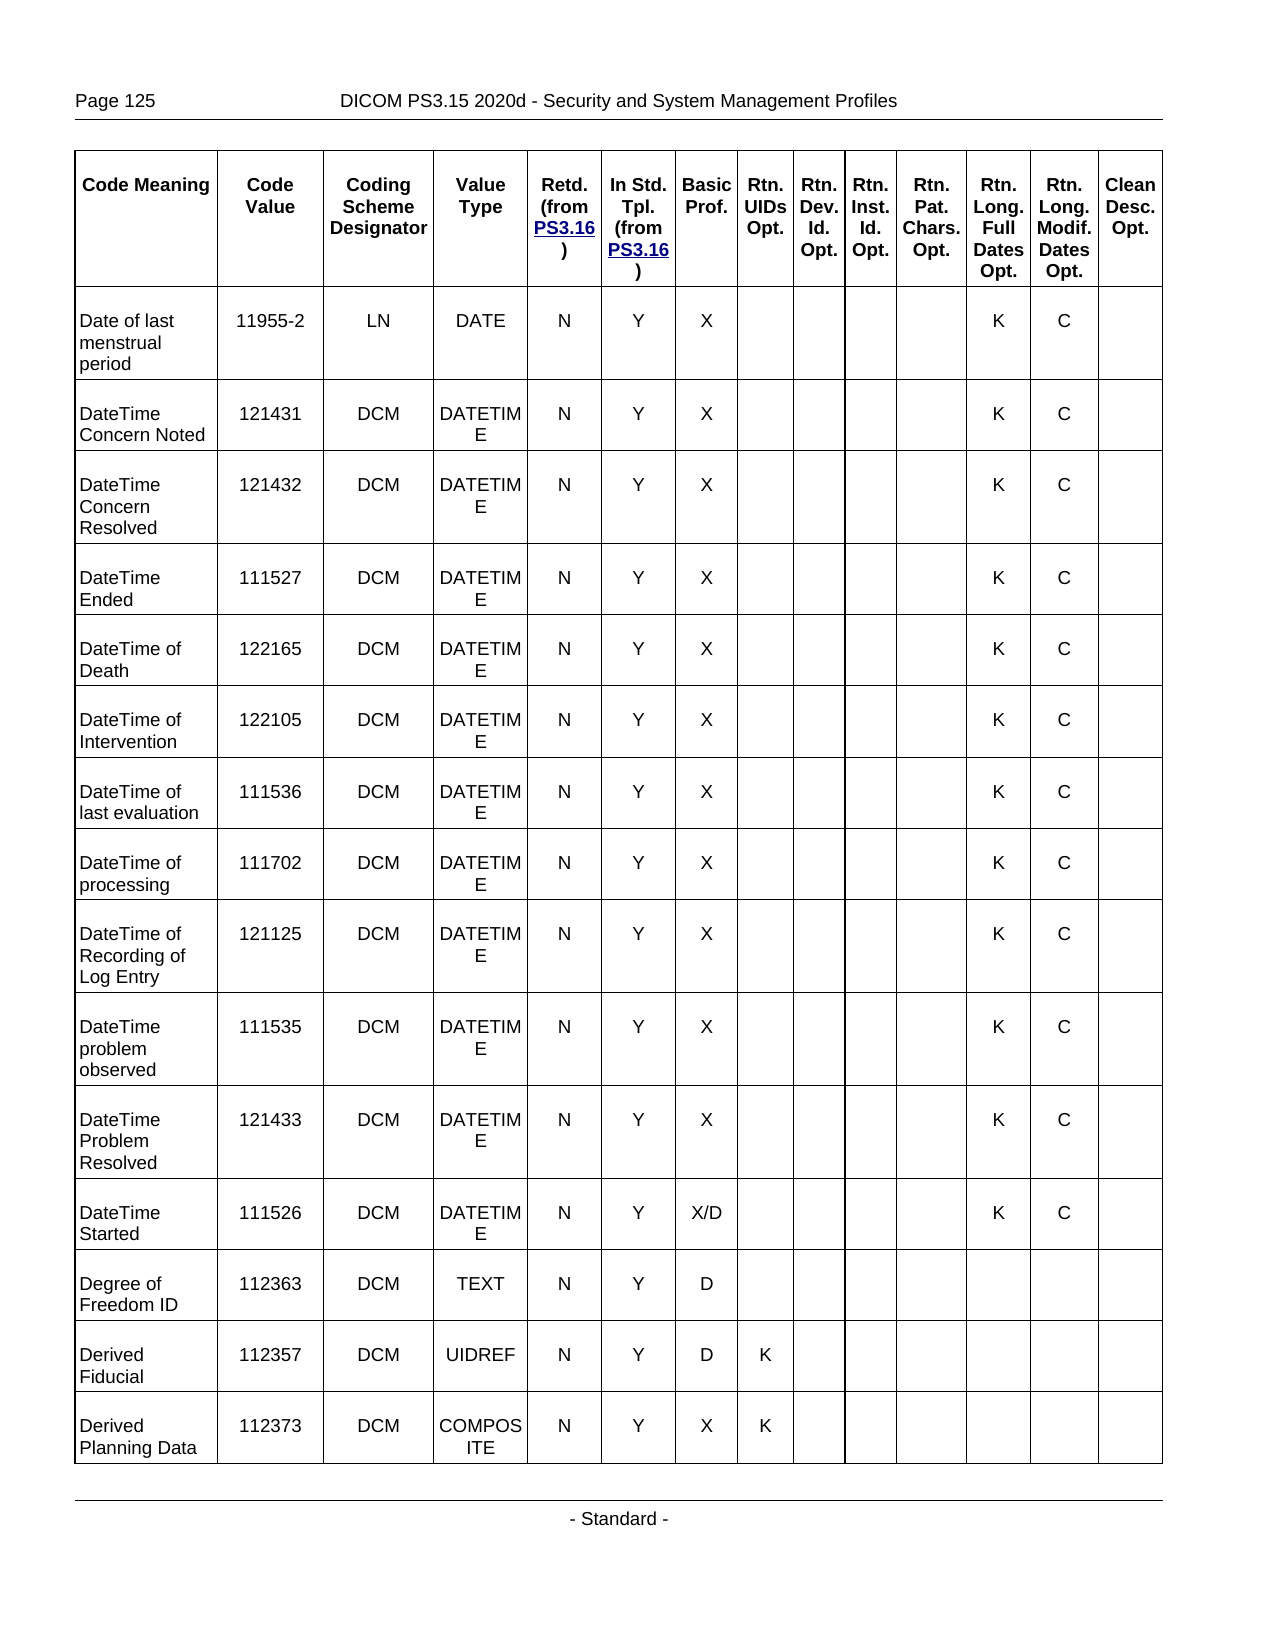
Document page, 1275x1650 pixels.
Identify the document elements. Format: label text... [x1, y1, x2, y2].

table_cell [1031, 1250, 1098, 1320]
table_cell K [967, 1086, 1030, 1177]
table_cell [846, 993, 896, 1085]
table_cell X [676, 544, 737, 614]
table_cell Y [602, 1250, 675, 1320]
table_cell [846, 544, 896, 614]
table_cell C [1031, 686, 1098, 757]
table_cell DATETIME [434, 829, 527, 899]
table_cell DCM [324, 380, 433, 450]
table_header Rtn. Inst. Id. Opt. [846, 151, 896, 286]
table_header Rtn. Long. Modif. Dates Opt. [1031, 151, 1098, 286]
table_cell COMPOSITE [434, 1392, 527, 1462]
table_cell [738, 1250, 793, 1320]
table_cell [897, 758, 966, 828]
table_cell [967, 1392, 1030, 1462]
table_cell N [528, 829, 601, 899]
table_cell C [1031, 451, 1098, 543]
table_cell [846, 380, 896, 450]
table_cell K [967, 758, 1030, 828]
table_cell [897, 1179, 966, 1249]
table_cell DCM [324, 451, 433, 543]
table_cell [1099, 993, 1162, 1085]
table_cell DCM [324, 686, 433, 757]
table_cell UIDREF [434, 1321, 527, 1391]
table_cell [1099, 900, 1162, 992]
table_cell DCM [324, 993, 433, 1085]
table_cell Y [602, 829, 675, 899]
table_header Retd. (from PS3.16) [528, 151, 601, 286]
table_cell DATETIME [434, 1086, 527, 1177]
table_cell [794, 758, 844, 828]
table_header Basic Prof. [676, 151, 737, 286]
table_cell X [676, 451, 737, 543]
table_cell N [528, 1392, 601, 1462]
table_header Coding Scheme Designator [324, 151, 433, 286]
table_cell [1099, 615, 1162, 685]
table_cell DateTime of last evaluation [76, 758, 217, 828]
table_cell [1099, 380, 1162, 450]
table_cell DateTime Started [76, 1179, 217, 1249]
table_cell [738, 1179, 793, 1249]
table_cell [897, 1250, 966, 1320]
table_cell C [1031, 900, 1098, 992]
table_cell K [967, 686, 1030, 757]
table_cell K [967, 544, 1030, 614]
table_cell [897, 686, 966, 757]
table_cell N [528, 1086, 601, 1177]
table_cell [897, 829, 966, 899]
table_cell [1099, 1392, 1162, 1462]
table_cell X [676, 758, 737, 828]
table_cell 112373 [218, 1392, 323, 1462]
table_cell 112357 [218, 1321, 323, 1391]
table_cell 111702 [218, 829, 323, 899]
table_cell DCM [324, 758, 433, 828]
table_cell [897, 1321, 966, 1391]
table_cell N [528, 758, 601, 828]
table_cell [1099, 1250, 1162, 1320]
table_cell X [676, 1392, 737, 1462]
table_cell 111535 [218, 993, 323, 1085]
table_cell [1099, 829, 1162, 899]
table_cell DCM [324, 615, 433, 685]
table_cell DATETIME [434, 758, 527, 828]
table_cell [738, 686, 793, 757]
table_cell N [528, 1250, 601, 1320]
table_cell [846, 1392, 896, 1462]
table_cell [1099, 544, 1162, 614]
table_cell [897, 287, 966, 379]
table_cell 111526 [218, 1179, 323, 1249]
table_cell DCM [324, 544, 433, 614]
table_header Rtn. Dev. Id. Opt. [794, 151, 844, 286]
table_cell Y [602, 615, 675, 685]
table_cell [738, 900, 793, 992]
table_cell N [528, 544, 601, 614]
table_cell DateTime Concern Noted [76, 380, 217, 450]
table_cell [897, 1392, 966, 1462]
table_cell [846, 900, 896, 992]
table_cell [738, 380, 793, 450]
table_cell K [967, 829, 1030, 899]
table_cell [846, 758, 896, 828]
table_cell DCM [324, 1179, 433, 1249]
table_cell C [1031, 287, 1098, 379]
table_cell DATETIME [434, 615, 527, 685]
table_cell [846, 829, 896, 899]
table_header Value Type [434, 151, 527, 286]
table_cell [794, 1250, 844, 1320]
table_cell N [528, 993, 601, 1085]
table_cell X [676, 1086, 737, 1177]
table_cell [897, 544, 966, 614]
table_cell Y [602, 758, 675, 828]
table_cell X [676, 900, 737, 992]
table_cell [794, 1321, 844, 1391]
table_cell C [1031, 615, 1098, 685]
table_cell 112363 [218, 1250, 323, 1320]
table_cell C [1031, 1179, 1098, 1249]
table_cell DATETIME [434, 451, 527, 543]
table_cell [846, 686, 896, 757]
table_cell X [676, 993, 737, 1085]
table_cell K [967, 1179, 1030, 1249]
table_cell [1031, 1392, 1098, 1462]
table_cell N [528, 1179, 601, 1249]
table_cell Y [602, 900, 675, 992]
table_cell 111527 [218, 544, 323, 614]
table_cell [738, 1086, 793, 1177]
table_cell Degree of Freedom ID [76, 1250, 217, 1320]
table_cell Y [602, 1321, 675, 1391]
table_cell DATETIME [434, 686, 527, 757]
table_cell DCM [324, 829, 433, 899]
table_cell DateTime Ended [76, 544, 217, 614]
table_cell DATE [434, 287, 527, 379]
table_cell [794, 451, 844, 543]
table_cell 122105 [218, 686, 323, 757]
table_cell [846, 287, 896, 379]
table_cell C [1031, 758, 1098, 828]
table_cell N [528, 686, 601, 757]
table_cell [794, 380, 844, 450]
table_cell Date of last menstrual period [76, 287, 217, 379]
table_cell DATETIME [434, 993, 527, 1085]
table_header Rtn. UIDs Opt. [738, 151, 793, 286]
table_cell 11955-2 [218, 287, 323, 379]
table_cell C [1031, 1086, 1098, 1177]
table_cell 121431 [218, 380, 323, 450]
table_cell N [528, 287, 601, 379]
table_cell [1099, 1321, 1162, 1391]
table_cell TEXT [434, 1250, 527, 1320]
table_cell N [528, 380, 601, 450]
table_cell [738, 758, 793, 828]
table_cell C [1031, 829, 1098, 899]
table_cell N [528, 1321, 601, 1391]
table_cell [897, 380, 966, 450]
table_header Clean Desc. Opt. [1099, 151, 1162, 286]
table_cell LN [324, 287, 433, 379]
table_cell [738, 287, 793, 379]
table_cell X [676, 380, 737, 450]
table_cell DateTime of Intervention [76, 686, 217, 757]
table_cell DCM [324, 1086, 433, 1177]
table_cell C [1031, 993, 1098, 1085]
table_cell [897, 615, 966, 685]
table_cell [1099, 1179, 1162, 1249]
table_cell K [738, 1392, 793, 1462]
table_cell K [967, 615, 1030, 685]
table_cell [1099, 287, 1162, 379]
table_cell C [1031, 380, 1098, 450]
table_cell D [676, 1321, 737, 1391]
table_cell D [676, 1250, 737, 1320]
table_header Rtn. Pat. Chars. Opt. [897, 151, 966, 286]
table_cell DATETIME [434, 900, 527, 992]
table_cell [967, 1321, 1030, 1391]
table_cell 121432 [218, 451, 323, 543]
table_cell Derived Fiducial [76, 1321, 217, 1391]
table_header In Std. Tpl. (from PS3.16) [602, 151, 675, 286]
table_cell [897, 993, 966, 1085]
table_cell N [528, 451, 601, 543]
table_cell N [528, 900, 601, 992]
table_cell DateTime of processing [76, 829, 217, 899]
table_cell Y [602, 686, 675, 757]
table_cell 122165 [218, 615, 323, 685]
table_cell DateTime of Recording of Log Entry [76, 900, 217, 992]
table_cell [738, 829, 793, 899]
table_cell [738, 615, 793, 685]
table_cell [1099, 686, 1162, 757]
table_cell DATETIME [434, 380, 527, 450]
table_cell [794, 615, 844, 685]
table_cell X [676, 615, 737, 685]
table_cell [897, 451, 966, 543]
table_cell X [676, 829, 737, 899]
table_cell Y [602, 380, 675, 450]
table_cell Derived Planning Data [76, 1392, 217, 1462]
table_cell [897, 900, 966, 992]
table_cell K [967, 287, 1030, 379]
table_cell [794, 287, 844, 379]
table_cell X [676, 287, 737, 379]
table_cell [794, 1179, 844, 1249]
table_cell [738, 993, 793, 1085]
table_cell [1031, 1321, 1098, 1391]
table_cell [846, 1179, 896, 1249]
table_cell N [528, 615, 601, 685]
table_header Code Value [218, 151, 323, 286]
table_cell K [967, 451, 1030, 543]
table_cell Y [602, 1086, 675, 1177]
table_cell Y [602, 1392, 675, 1462]
table_cell [846, 451, 896, 543]
table_cell [794, 686, 844, 757]
table_cell C [1031, 544, 1098, 614]
table_cell K [967, 380, 1030, 450]
table_cell K [967, 900, 1030, 992]
table_cell Y [602, 544, 675, 614]
table_cell DCM [324, 1392, 433, 1462]
table_cell [738, 544, 793, 614]
table_cell DCM [324, 900, 433, 992]
table_cell [846, 1321, 896, 1391]
table_cell [1099, 1086, 1162, 1177]
table_cell K [738, 1321, 793, 1391]
table_cell [846, 1086, 896, 1177]
table_cell [897, 1086, 966, 1177]
table_cell 121433 [218, 1086, 323, 1177]
table_cell [738, 451, 793, 543]
table_cell DCM [324, 1321, 433, 1391]
table_cell [794, 900, 844, 992]
table_cell Y [602, 993, 675, 1085]
table_cell DCM [324, 1250, 433, 1320]
table_cell [794, 1086, 844, 1177]
table_cell Y [602, 287, 675, 379]
table_cell Y [602, 1179, 675, 1249]
table_cell DATETIME [434, 1179, 527, 1249]
table_cell DateTime problem observed [76, 993, 217, 1085]
table_cell [794, 544, 844, 614]
table_cell DATETIME [434, 544, 527, 614]
table_cell [794, 829, 844, 899]
table_cell [846, 615, 896, 685]
table_cell 111536 [218, 758, 323, 828]
table_header Rtn. Long. Full Dates Opt. [967, 151, 1030, 286]
table_cell DateTime of Death [76, 615, 217, 685]
table_cell [794, 993, 844, 1085]
table_cell DateTime Concern Resolved [76, 451, 217, 543]
table_cell X/D [676, 1179, 737, 1249]
table_cell X [676, 686, 737, 757]
table_cell [1099, 758, 1162, 828]
table_cell [846, 1250, 896, 1320]
table_cell K [967, 993, 1030, 1085]
table_cell [1099, 451, 1162, 543]
table_header Code Meaning [76, 151, 217, 286]
table_cell 121125 [218, 900, 323, 992]
table_cell Y [602, 451, 675, 543]
table_cell [794, 1392, 844, 1462]
table_cell DateTime Problem Resolved [76, 1086, 217, 1177]
table_cell [967, 1250, 1030, 1320]
